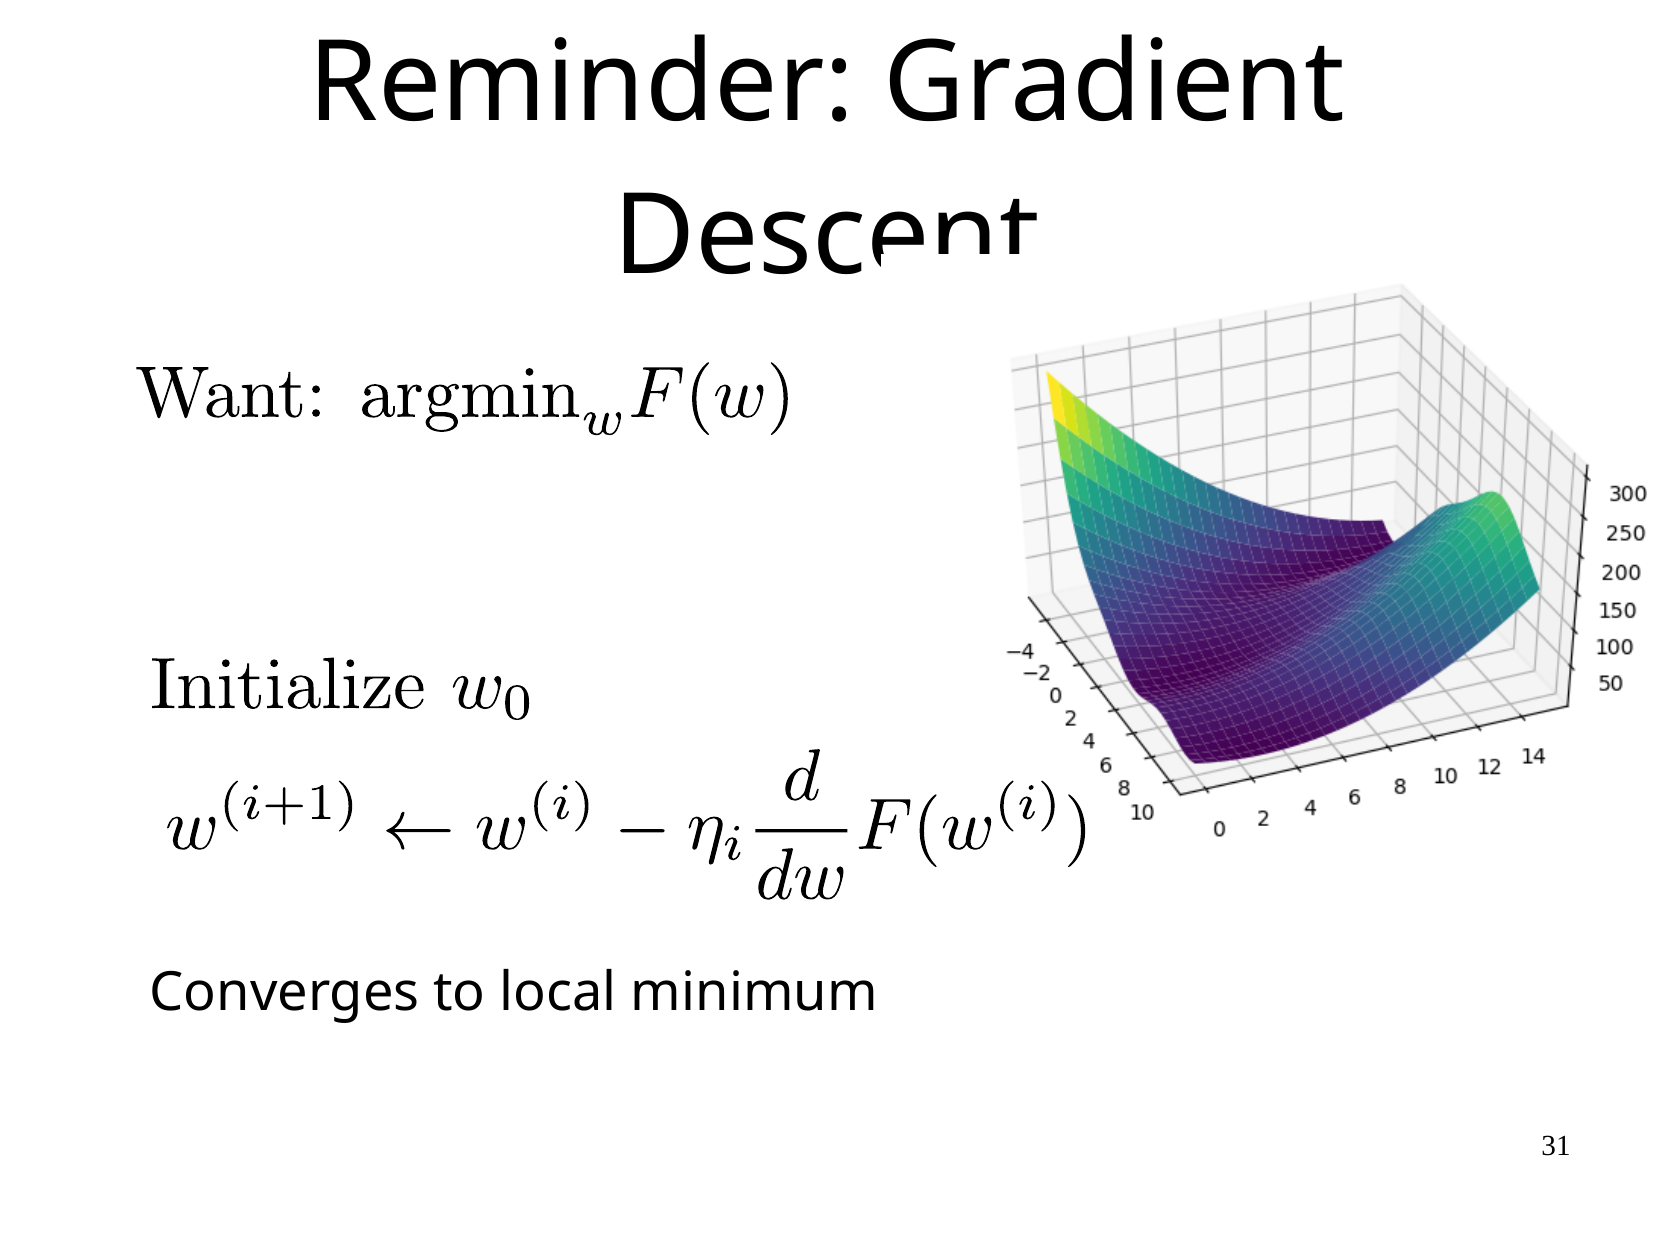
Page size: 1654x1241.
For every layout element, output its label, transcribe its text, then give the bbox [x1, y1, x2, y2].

text_box [165, 749, 1093, 900]
text_box Converges to local minimum [135, 945, 961, 1015]
text_box [135, 362, 796, 436]
text_box [150, 657, 532, 721]
picture [881, 254, 1654, 871]
title Reminder: Gradient Descent [82, 49, 1571, 257]
